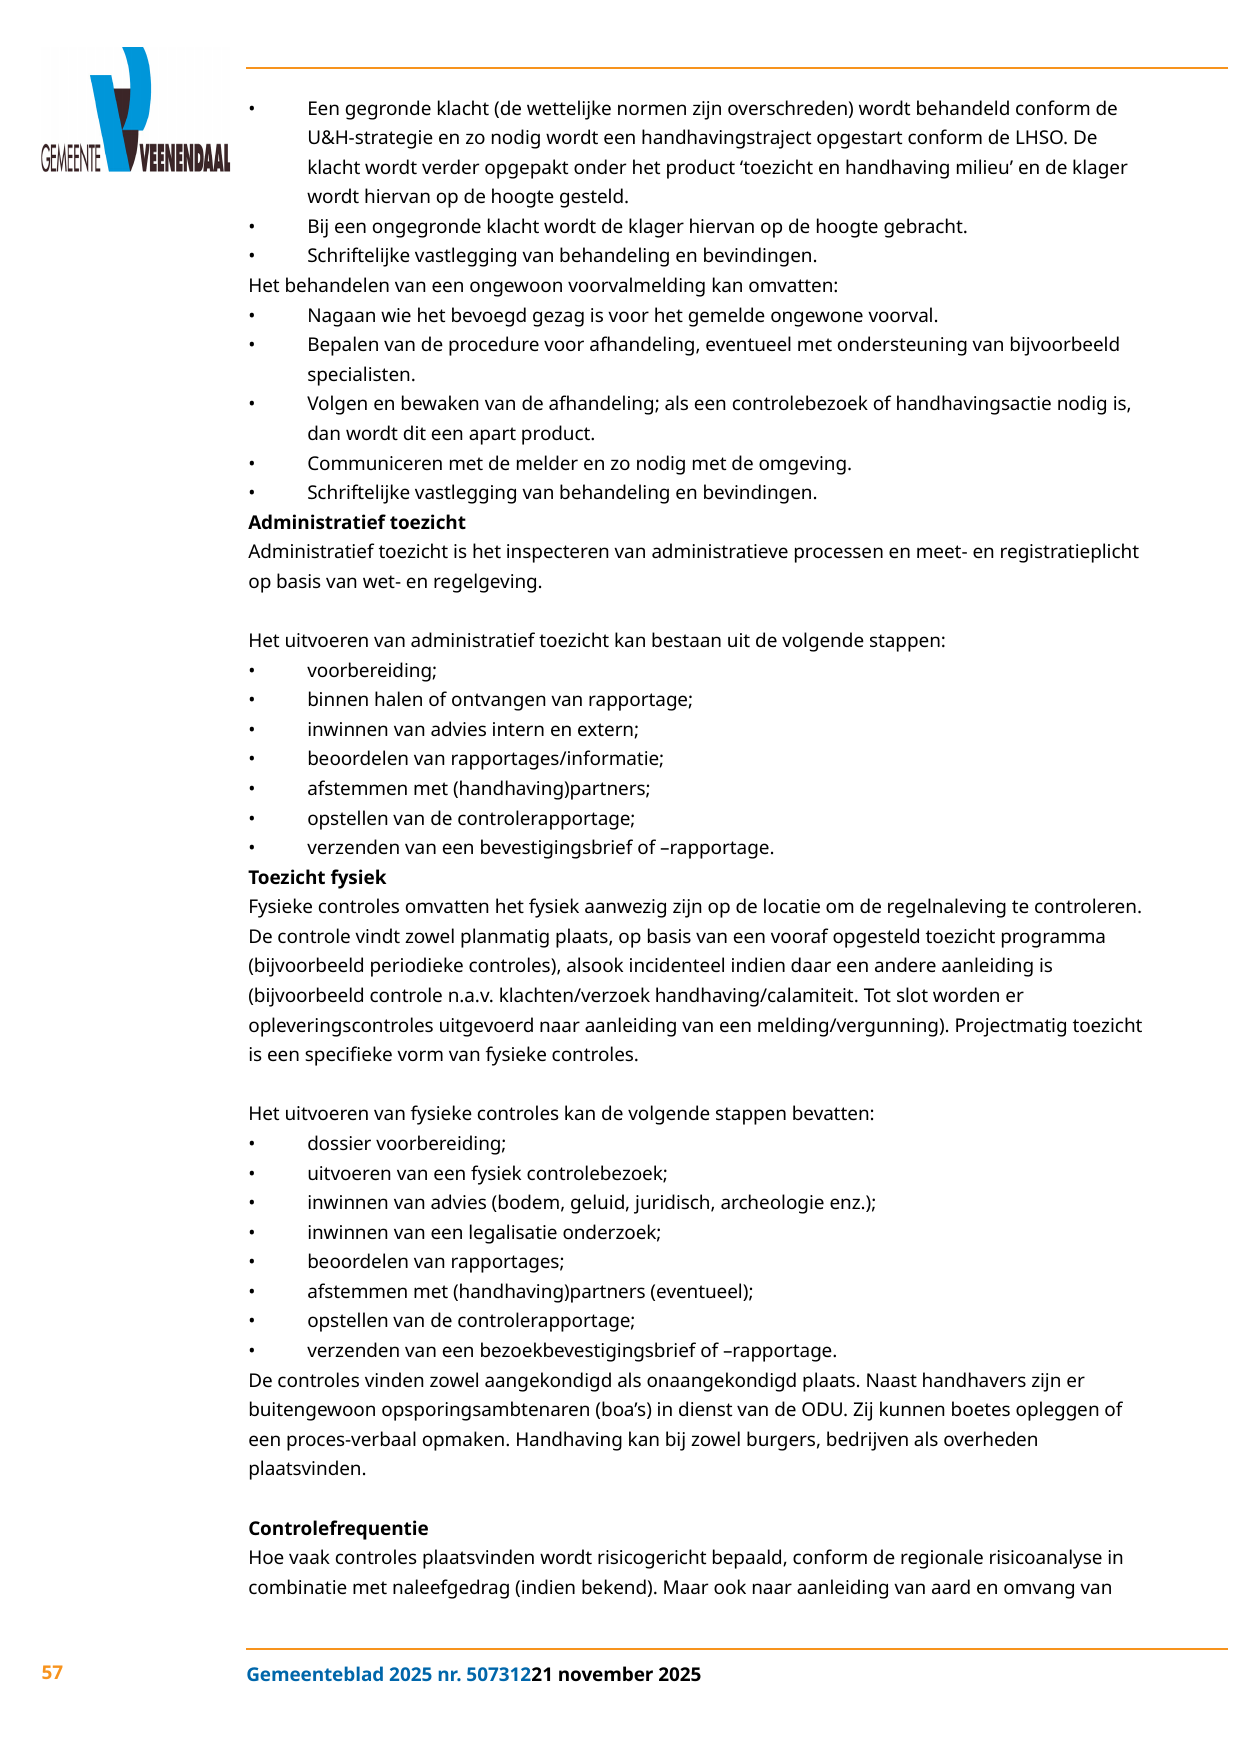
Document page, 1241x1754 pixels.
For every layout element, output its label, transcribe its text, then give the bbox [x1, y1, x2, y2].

text Het uitvoeren van fysieke controles kan de volgende stappen bevatten: [248, 1101, 1152, 1126]
list afstemmen met (handhaving)partners (eventueel); [248, 1278, 1152, 1304]
list Een gegronde klacht (de wettelijke normen zijn overschreden) wordt behandeld conform de U&H-strategie en zo nodig wordt een handhavingstraject opgestart conform de LHSO. De klacht wordt verder opgepakt onder het product ‘toezicht en handhaving milieu’ en de klager wordt hiervan op de hoogte gesteld. [248, 95, 1152, 209]
list Schriftelijke vastlegging van behandeling en bevindingen. [248, 243, 1152, 268]
text Toezicht fysiek [248, 864, 1152, 890]
text Administratief toezicht is het inspecteren van administratieve processen en meet- en registratieplicht op basis van wet- en regelgeving. [248, 538, 1152, 594]
list opstellen van de controlerapportage; [248, 805, 1152, 831]
list beoordelen van rapportages/informatie; [248, 746, 1152, 771]
list Communiceren met de melder en zo nodig met de omgeving. [248, 450, 1152, 476]
text Hoe vaak controles plaatsvinden wordt risicogericht bepaald, conform de regionale risicoanalyse in combinatie met naleefgedrag (indien bekend). Maar ook naar aanleiding van aard en omvang van [248, 1544, 1152, 1600]
list Nagaan wie het bevoegd gezag is voor het gemelde ongewone voorval. [248, 302, 1152, 328]
list inwinnen van advies intern en extern; [248, 716, 1152, 742]
list Bepalen van de procedure voor afhandeling, eventueel met ondersteuning van bijvoorbeeld specialisten. [248, 331, 1152, 387]
text Het uitvoeren van administratief toezicht kan bestaan uit de volgende stappen: [248, 627, 1152, 653]
list Bij een ongegronde klacht wordt de klager hiervan op de hoogte gebracht. [248, 213, 1152, 239]
list verzenden van een bevestigingsbrief of –rapportage. [248, 834, 1152, 860]
list voorbereiding; [248, 657, 1152, 683]
list inwinnen van advies (bodem, geluid, juridisch, archeologie enz.); [248, 1189, 1152, 1215]
list Schriftelijke vastlegging van behandeling en bevindingen. [248, 479, 1152, 505]
text Fysieke controles omvatten het fysiek aanwezig zijn op de locatie om de regelnaleving te controleren. De controle vindt zowel planmatig plaats, op basis van een vooraf opgesteld toezicht programma (bijvoorbeeld periodieke controles), alsook incidenteel indien daar een andere aanleiding is (bijvoorbeeld controle n.a.v. klachten/verzoek handhaving/calamiteit. Tot slot worden er opleveringscontroles uitgevoerd naar aanleiding van een melding/vergunning). Projectmatig toezicht is een specifieke vorm van fysieke controles. [248, 893, 1152, 1067]
text Administratief toezicht [248, 509, 1152, 535]
list uitvoeren van een fysiek controlebezoek; [248, 1160, 1152, 1186]
list Volgen en bewaken van de afhandeling; als een controlebezoek of handhavingsactie nodig is, dan wordt dit een apart product. [248, 391, 1152, 446]
list beoordelen van rapportages; [248, 1248, 1152, 1274]
list afstemmen met (handhaving)partners; [248, 775, 1152, 801]
text Controlefrequentie [248, 1515, 1152, 1541]
text Het behandelen van een ongewoon voorvalmelding kan omvatten: [248, 272, 1152, 298]
picture [41, 47, 130, 172]
list inwinnen van een legalisatie onderzoek; [248, 1219, 1152, 1245]
list verzenden van een bezoekbevestigingsbrief of –rapportage. [248, 1337, 1152, 1363]
list opstellen van de controlerapportage; [248, 1308, 1152, 1333]
picture [123, 47, 231, 172]
list dossier voorbereiding; [248, 1130, 1152, 1156]
list binnen halen of ontvangen van rapportage; [248, 686, 1152, 712]
text De controles vinden zowel aangekondigd als onaangekondigd plaats. Naast handhavers zijn er buitengewoon opsporingsambtenaren (boa’s) in dienst van de ODU. Zij kunnen boetes opleggen of een proces-verbaal opmaken. Handhaving kan bij zowel burgers, bedrijven als overheden plaatsvinden. [248, 1367, 1152, 1481]
